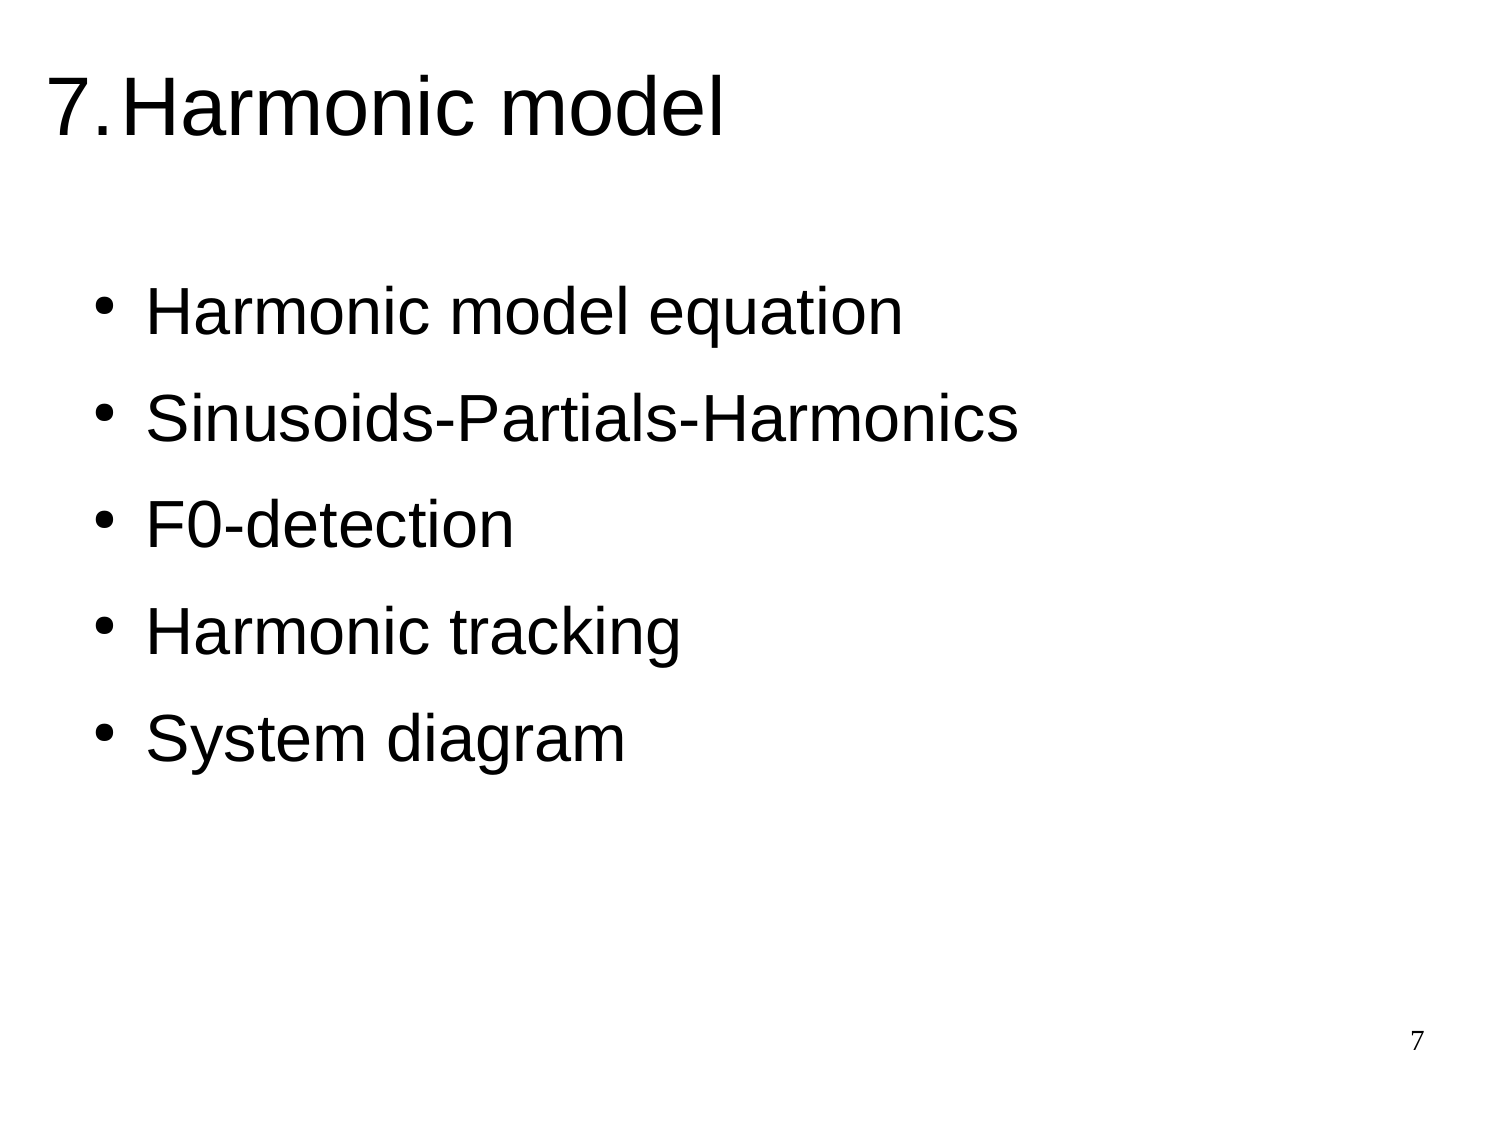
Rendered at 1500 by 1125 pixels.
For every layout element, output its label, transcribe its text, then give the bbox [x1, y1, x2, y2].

list Harmonic model equation Sinusoids-Partials-Harmonics F0-detection Harmonic tracking System diagram [75, 263, 1425, 1006]
title 7. Harmonic model [45, 13, 1396, 201]
